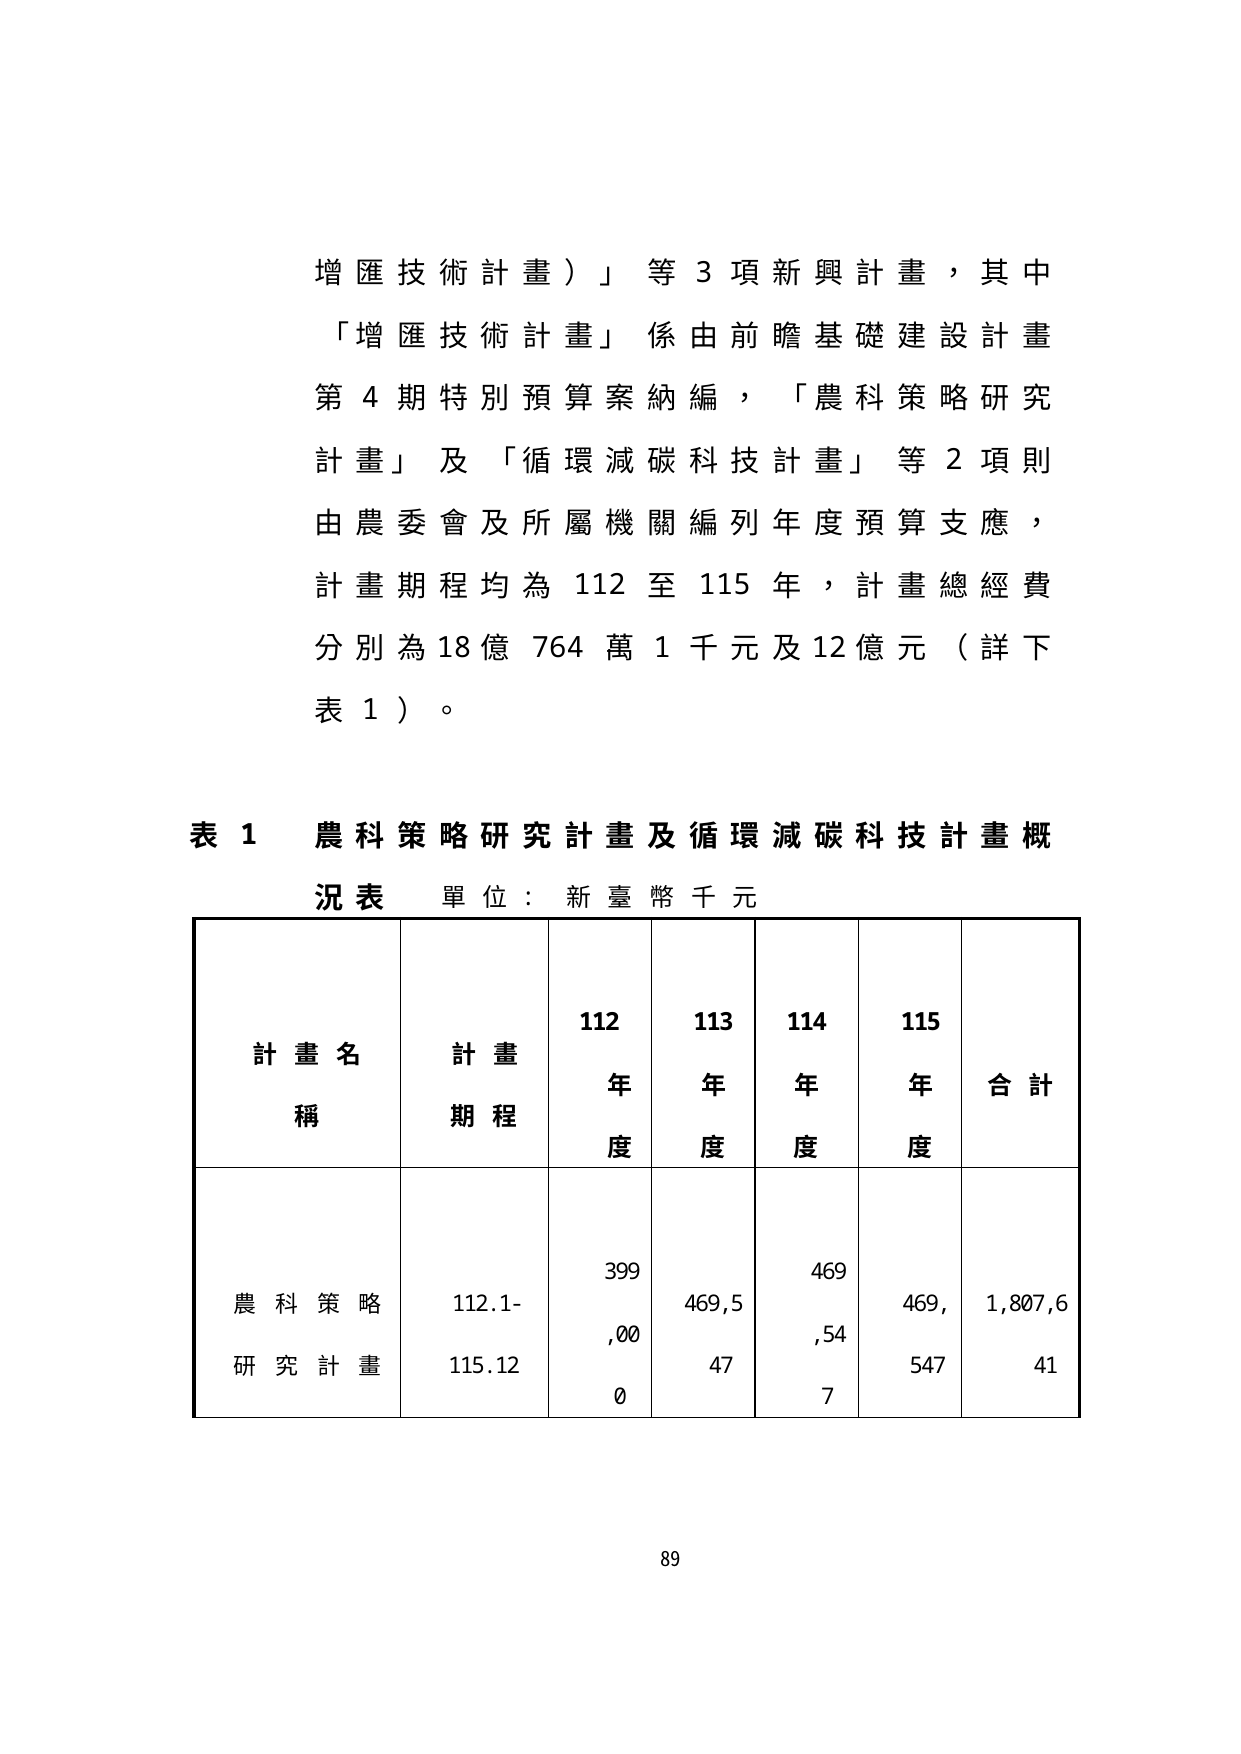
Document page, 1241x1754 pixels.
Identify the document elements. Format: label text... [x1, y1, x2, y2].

table_header 113年度 [652, 920, 754, 1167]
table_cell 469,547 [652, 1168, 754, 1417]
table_cell 399,000 [549, 1168, 651, 1417]
table_cell 1,807,641 [962, 1168, 1078, 1417]
table_cell 112.1-115.12 [401, 1168, 548, 1417]
text 增匯技術計畫）」等3項新興計畫，其中「增匯技術計畫」係由前瞻基礎建設計畫第4期特別預算案納編，「農科策略研究計畫」及「循環減碳科技計畫」等2項則由農委會及所屬機關編列年度預算支應，計畫期程均為112至115年，計畫總經費分別為18億764萬1千元及12億元（詳下表1）。 [271, 229, 1058, 729]
text 表1 農科策略研究計畫及循環減碳科技計畫概況表 單位: 新臺幣千元 [183, 792, 1058, 917]
table_header 114年度 [756, 920, 858, 1167]
table_cell 農科策略研究計畫 [196, 1168, 400, 1417]
table_cell 469,547 [756, 1168, 858, 1417]
table_header 計畫名稱 [196, 920, 400, 1167]
table_cell 469,547 [859, 1168, 961, 1417]
table_header 合計 [962, 920, 1078, 1167]
table_header 計畫期程 [401, 920, 548, 1167]
table_header 115年度 [859, 920, 961, 1167]
table_header 112年度 [549, 920, 651, 1167]
